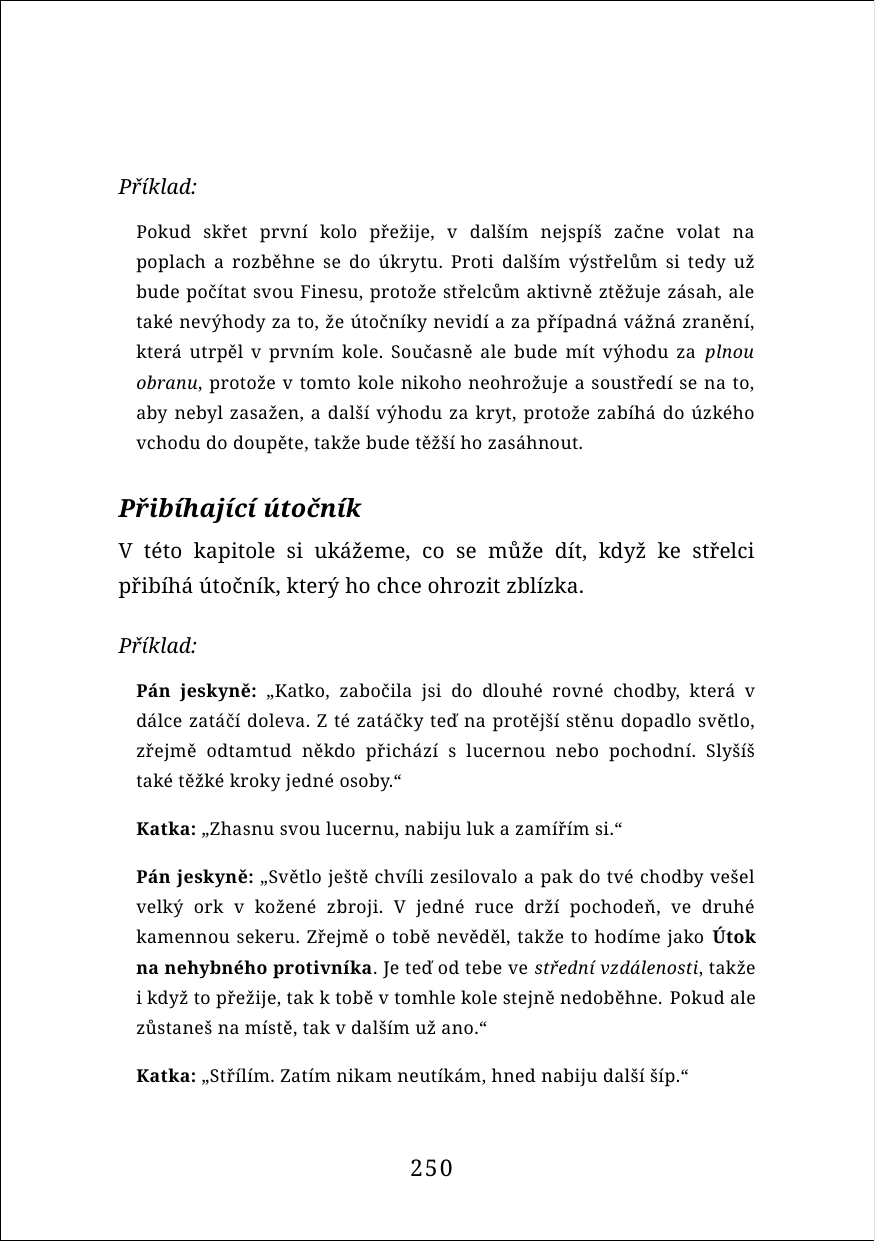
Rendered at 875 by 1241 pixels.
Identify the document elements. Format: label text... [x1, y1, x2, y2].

text Příklad: [118, 172, 756, 200]
text Příklad: [118, 631, 756, 659]
text V této kapitole si ukážeme, co se může dít, když ke střelci přibíhá útočník, který ho chce ohrozit zblízka. [118, 536, 756, 600]
subtitle Přibíhající útočník [118, 490, 756, 524]
text Pokud skřet první kolo přežije, v dalším nejspíš začne volat na poplach a rozběhne se do úkrytu. Proti dalším výstřelům si tedy už bude počítat svou Finesu, protože střelcům aktivně ztěžuje zásah, ale také nevýhody za to, že útočníky nevidí a za případná vážná zranění, která utrpěl v prvním kole. Současně ale bude mít výhodu za plnou obranu, protože v tomto kole nikoho neohrožuje a soustředí se na to, aby nebyl zasažen, a další výhodu za kryt, protože zabíhá do úzkého vchodu do doupěte, takže bude těžší ho zasáhnout. [136, 219, 756, 455]
text Pán jeskyně: „Katko, zabočila jsi do dlouhé rovné chodby, která v dálce zatáčí doleva. Z té zatáčky teď na protější stěnu dopadlo světlo, zřejmě odtamtud někdo přichází s lucernou nebo pochodní. Slyšíš také těžké kroky jedné osoby.“ [136, 678, 756, 793]
text Katka: „Zhasnu svou lucernu, nabiju luk a zamířím si.“ [136, 817, 756, 841]
text Pán jeskyně: „Světlo ještě chvíli zesilovalo a pak do tvé chodby vešel velký ork v kožené zbroji. V jedné ruce drží pochodeň, ve druhé kamennou sekeru. Zřejmě o tobě nevěděl, takže to hodíme jako Útok na nehybného protivníka. Je teď od tebe ve střední vzdálenosti, takže i když to přežije, tak k tobě v tomhle kole stejně nedoběhne. Pokud ale zůstaneš na místě, tak v dalším už ano.“ [136, 864, 756, 1040]
text Katka: „Střílím. Zatím nikam neutíkám, hned nabiju další šíp.“ [136, 1063, 756, 1088]
